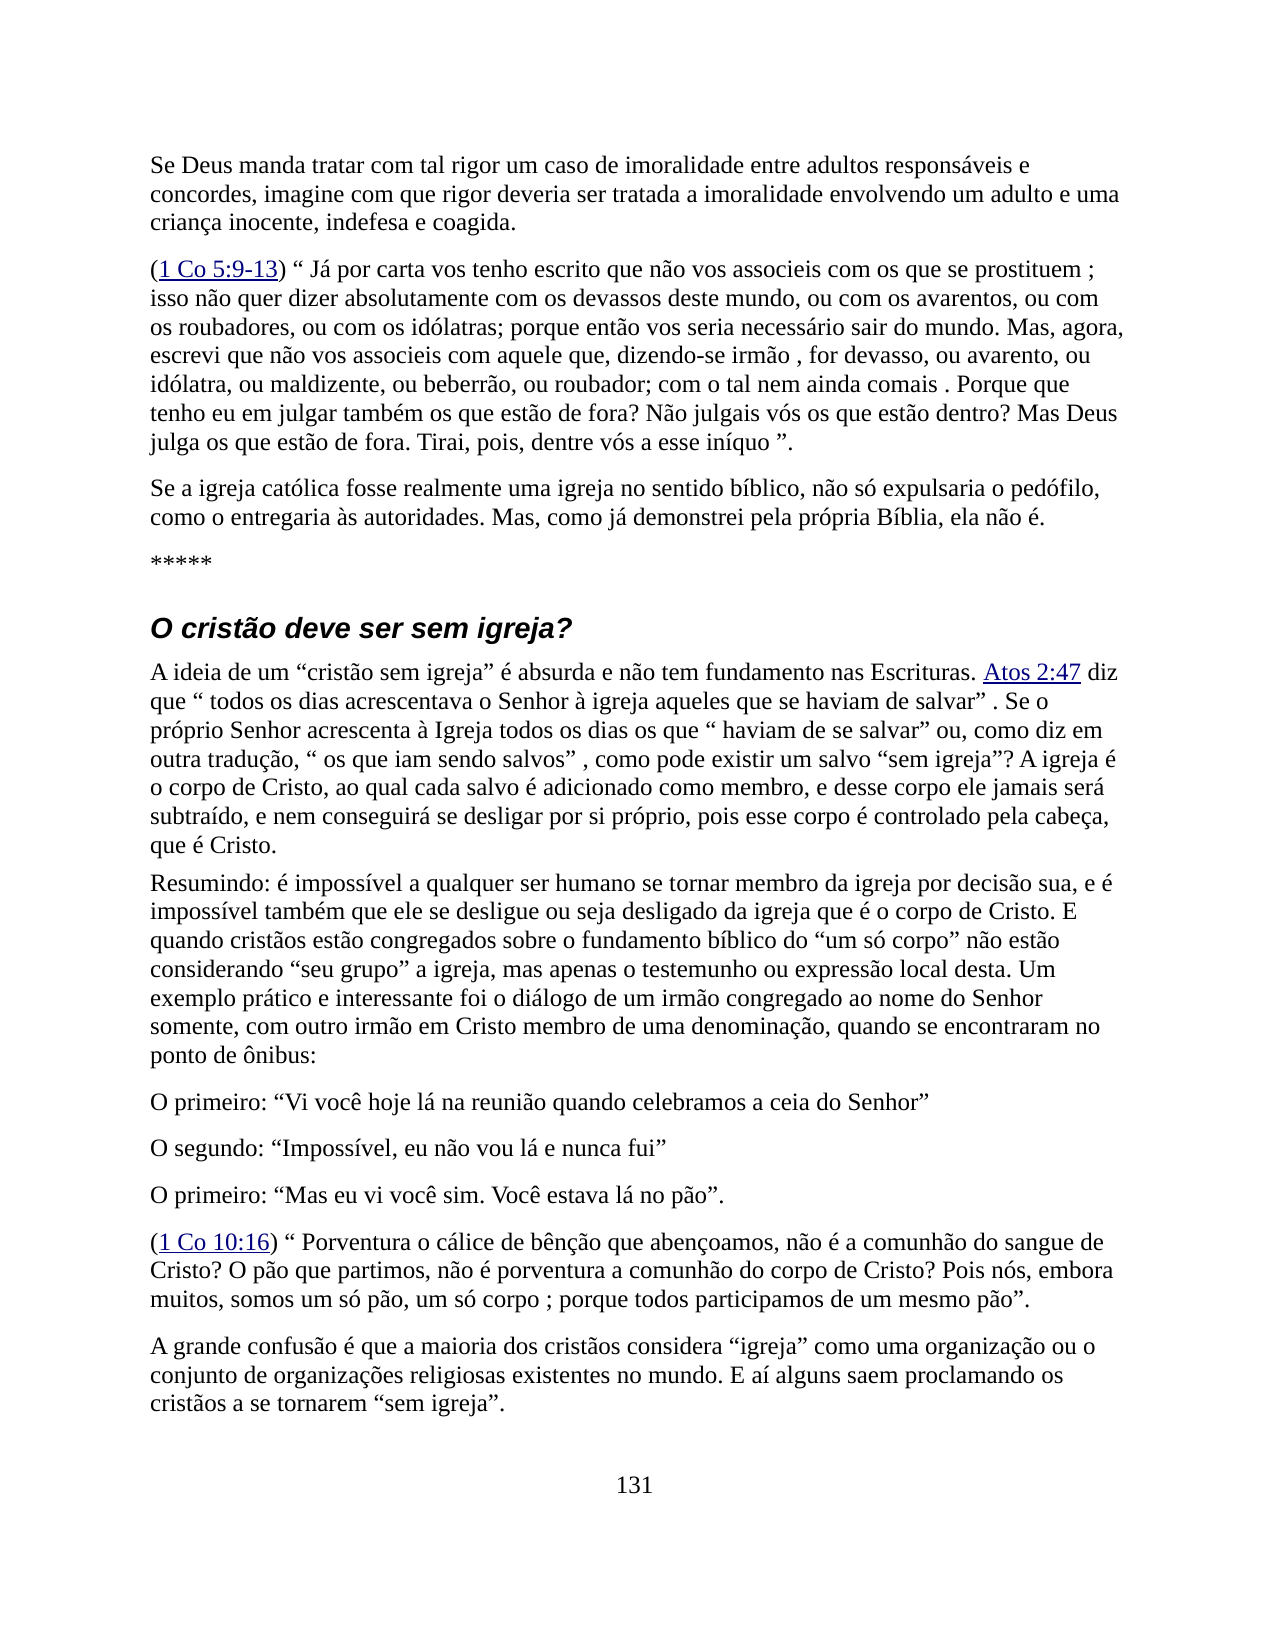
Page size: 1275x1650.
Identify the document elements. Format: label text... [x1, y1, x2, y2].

text Resumindo: é impossível a qualquer ser humano se tornar membro da igreja por decisão sua, e é impossível também que ele se desligue ou seja desligado da igreja que é o corpo de Cristo. E quando cristãos estão congregados sobre o fundamento bíblico do “um só corpo” não estão considerando “seu grupo” a igreja, mas apenas o testemunho ou expressão local desta. Um exemplo prático e interessante foi o diálogo de um irmão congregado ao nome do Senhor somente, com outro irmão em Cristo membro de uma denominação, quando se encontraram no ponto de ônibus: [150, 868, 1125, 1069]
text O primeiro: “Mas eu vi você sim. Você estava lá no pão”. [150, 1180, 1125, 1209]
text Se a igreja católica fosse realmente uma igreja no sentido bíblico, não só expulsaria o pedófilo, como o entregaria às autoridades. Mas, como já demonstrei pela própria Bíblia, ela não é. [150, 473, 1125, 531]
text (1 Co 10:16) “ Porventura o cálice de bênção que abençoamos, não é a comunhão do sangue de Cristo? O pão que partimos, não é porventura a comunhão do corpo de Cristo? Pois nós, embora muitos, somos um só pão, um só corpo ; porque todos participamos de um mesmo pão”. [150, 1227, 1125, 1313]
text O primeiro: “Vi você hoje lá na reunião quando celebramos a ceia do Senhor” [150, 1087, 1125, 1116]
text Se Deus manda tratar com tal rigor um caso de imoralidade entre adultos responsáveis e concordes, imagine com que rigor deveria ser tratada a imoralidade envolvendo um adulto e uma criança inocente, indefesa e coagida. [150, 150, 1125, 236]
text (1 Co 5:9-13) “ Já por carta vos tenho escrito que não vos associeis com os que se prostituem ; isso não quer dizer absolutamente com os devassos deste mundo, ou com os avarentos, ou com os roubadores, ou com os idólatras; porque então vos seria necessário sair do mundo. Mas, agora, escrevi que não vos associeis com aquele que, dizendo-se irmão , for devasso, ou avarento, ou idólatra, ou maldizente, ou beberrão, ou roubador; com o tal nem ainda comais . Porque que tenho eu em julgar também os que estão de fora? Não julgais vós os que estão dentro? Mas Deus julga os que estão de fora. Tirai, pois, dentre vós a esse iníquo ”. [150, 254, 1125, 455]
text A grande confusão é que a maioria dos cristãos considera “igreja” como uma organização ou o conjunto de organizações religiosas existentes no mundo. E aí alguns saem proclamando os cristãos a se tornarem “sem igreja”. [150, 1331, 1125, 1417]
subtitle O cristão deve ser sem igreja? [150, 611, 1125, 645]
text ***** [150, 549, 1125, 577]
text O segundo: “Impossível, eu não vou lá e nunca fui” [150, 1133, 1125, 1162]
text A ideia de um “cristão sem igreja” é absurda e não tem fundamento nas Escrituras. Atos 2:47 diz que “ todos os dias acrescentava o Senhor à igreja aqueles que se haviam de salvar” . Se o próprio Senhor acrescenta à Igreja todos os dias os que “ haviam de se salvar” ou, como diz em outra tradução, “ os que iam sendo salvos” , como pode existir um salvo “sem igreja”? A igreja é o corpo de Cristo, ao qual cada salvo é adicionado como membro, e desse corpo ele jamais será subtraído, e nem conseguirá se desligar por si próprio, pois esse corpo é controlado pela cabeça, que é Cristo. [150, 657, 1125, 859]
